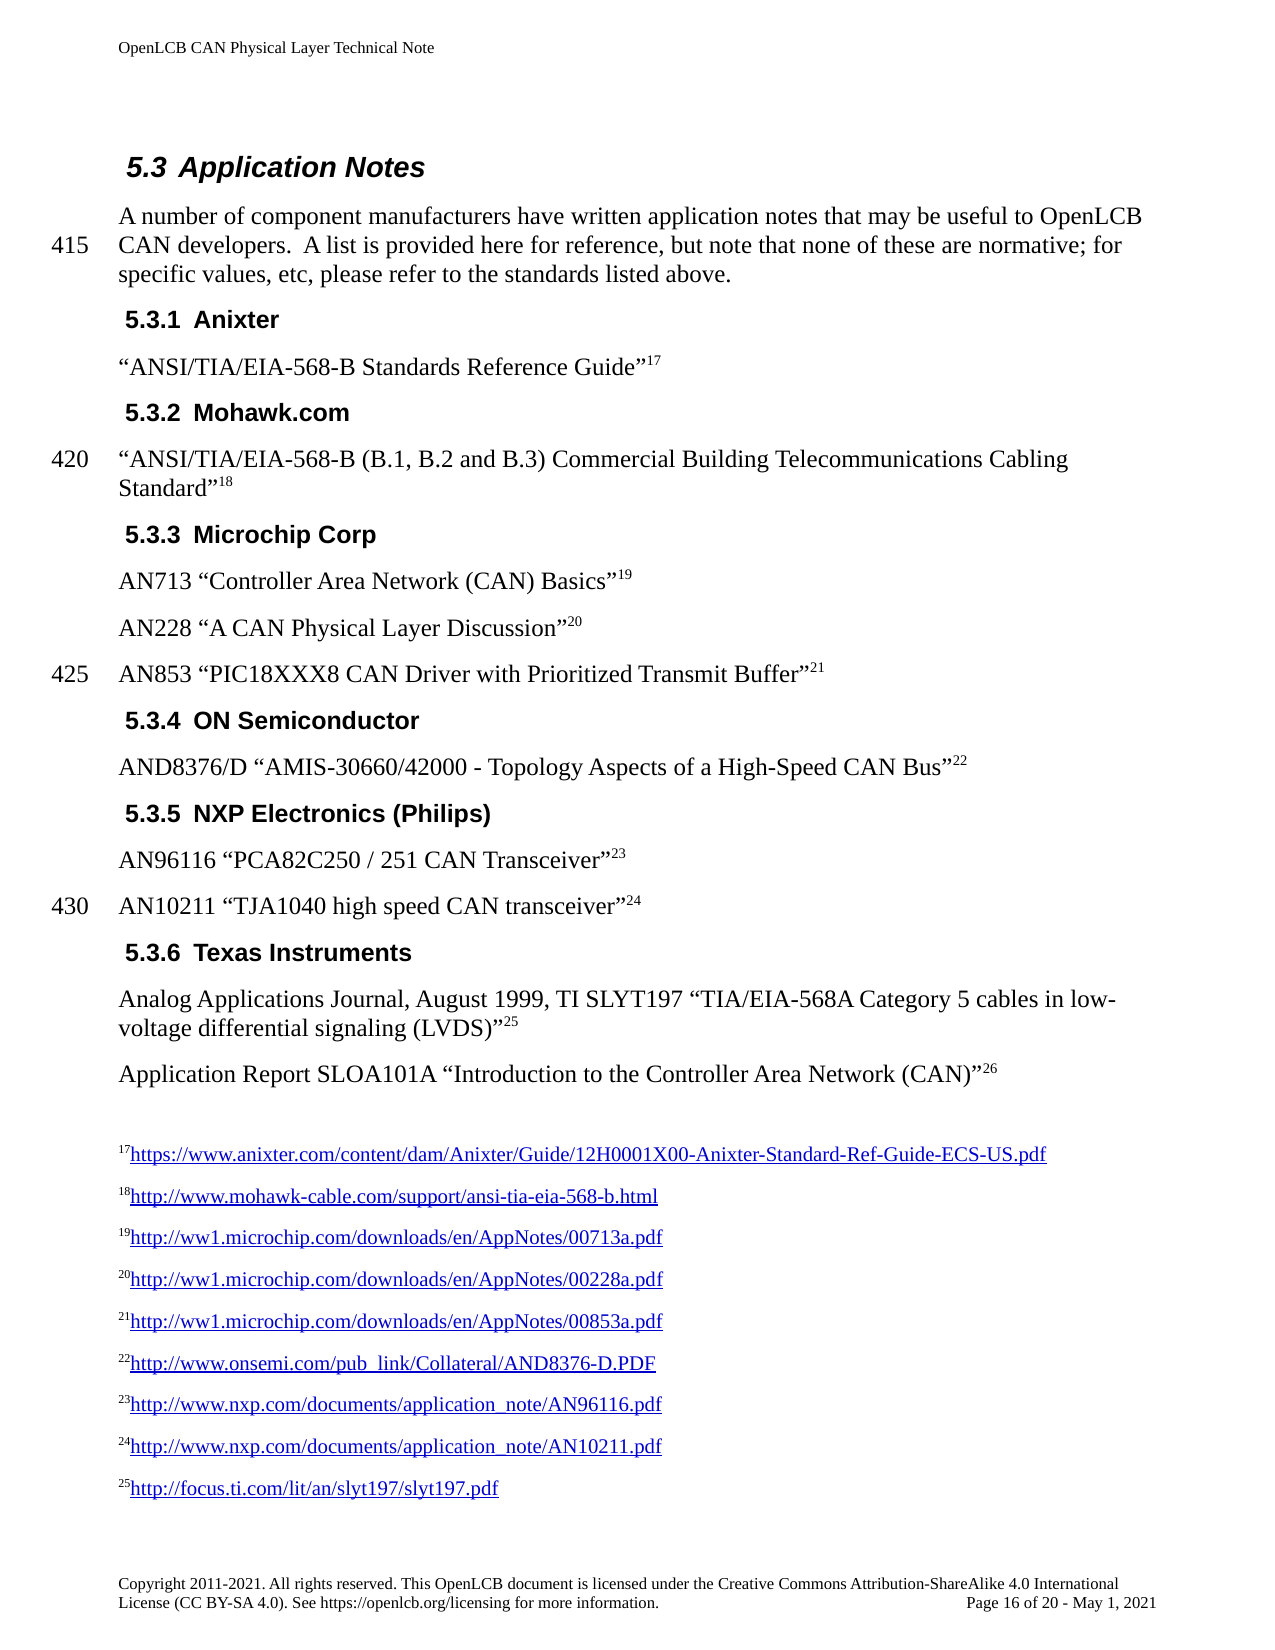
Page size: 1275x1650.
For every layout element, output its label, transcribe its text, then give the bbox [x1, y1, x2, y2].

text http://www.nxp.com/documents/application_note/AN96116.pdf [118, 1392, 1157, 1416]
text “ANSI/TIA/EIA-568-B (B.1, B.2 and B.3) Commercial Building Telecommunications Cabling Standard” [118, 444, 1157, 502]
text AN713 “Controller Area Network (CAN) Basics” [118, 566, 1157, 595]
text A number of component manufacturers have written application notes that may be useful to OpenLCB CAN developers. A list is provided here for reference, but note that none of these are normative; for specific values, etc, please refer to the standards listed above. [118, 201, 1157, 287]
text Application Report SLOA101A “Introduction to the Controller Area Network (CAN)” [118, 1059, 1157, 1088]
subtitle Anixter [118, 305, 1157, 334]
text AN96116 “PCA82C250 / 251 CAN Transceiver” [118, 845, 1157, 874]
text AND8376/D “AMIS-30660/42000 - Topology Aspects of a High-Speed CAN Bus” [118, 752, 1157, 781]
text http://ww1.microchip.com/downloads/en/AppNotes/00713a.pdf [118, 1225, 1157, 1249]
text “ANSI/TIA/EIA-568-B Standards Reference Guide” [118, 352, 1157, 380]
text http://focus.ti.com/lit/an/slyt197/slyt197.pdf [118, 1476, 1157, 1500]
text http://ww1.microchip.com/downloads/en/AppNotes/00853a.pdf [118, 1309, 1157, 1333]
subtitle Texas Instruments [118, 938, 1157, 967]
subtitle NXP Electronics (Philips) [118, 798, 1157, 827]
text AN228 “A CAN Physical Layer Discussion” [118, 613, 1157, 641]
subtitle Microchip Corp [118, 520, 1157, 548]
text http://ww1.microchip.com/downloads/en/AppNotes/00228a.pdf [118, 1267, 1157, 1291]
subtitle ON Semiconductor [118, 706, 1157, 734]
subtitle Mohawk.com [118, 398, 1157, 427]
text http://www.mohawk-cable.com/support/ansi-tia-eia-568-b.html [118, 1183, 1157, 1208]
text AN10211 “TJA1040 high speed CAN transceiver” [118, 891, 1157, 920]
text Analog Applications Journal, August 1999, TI SLYT197 “TIA/EIA-568A Category 5 cables in low-voltage differential signaling (LVDS)” [118, 984, 1157, 1042]
text https://www.anixter.com/content/dam/Anixter/Guide/12H0001X00-Anixter-Standard-Ref-Guide-ECS-US.pdf [118, 1142, 1157, 1166]
subtitle Application Notes [118, 150, 1157, 183]
text http://www.nxp.com/documents/application_note/AN10211.pdf [118, 1434, 1157, 1458]
text AN853 “PIC18XXX8 CAN Driver with Prioritized Transmit Buffer” [118, 659, 1157, 688]
text http://www.onsemi.com/pub_link/Collateral/AND8376-D.PDF [118, 1351, 1157, 1375]
